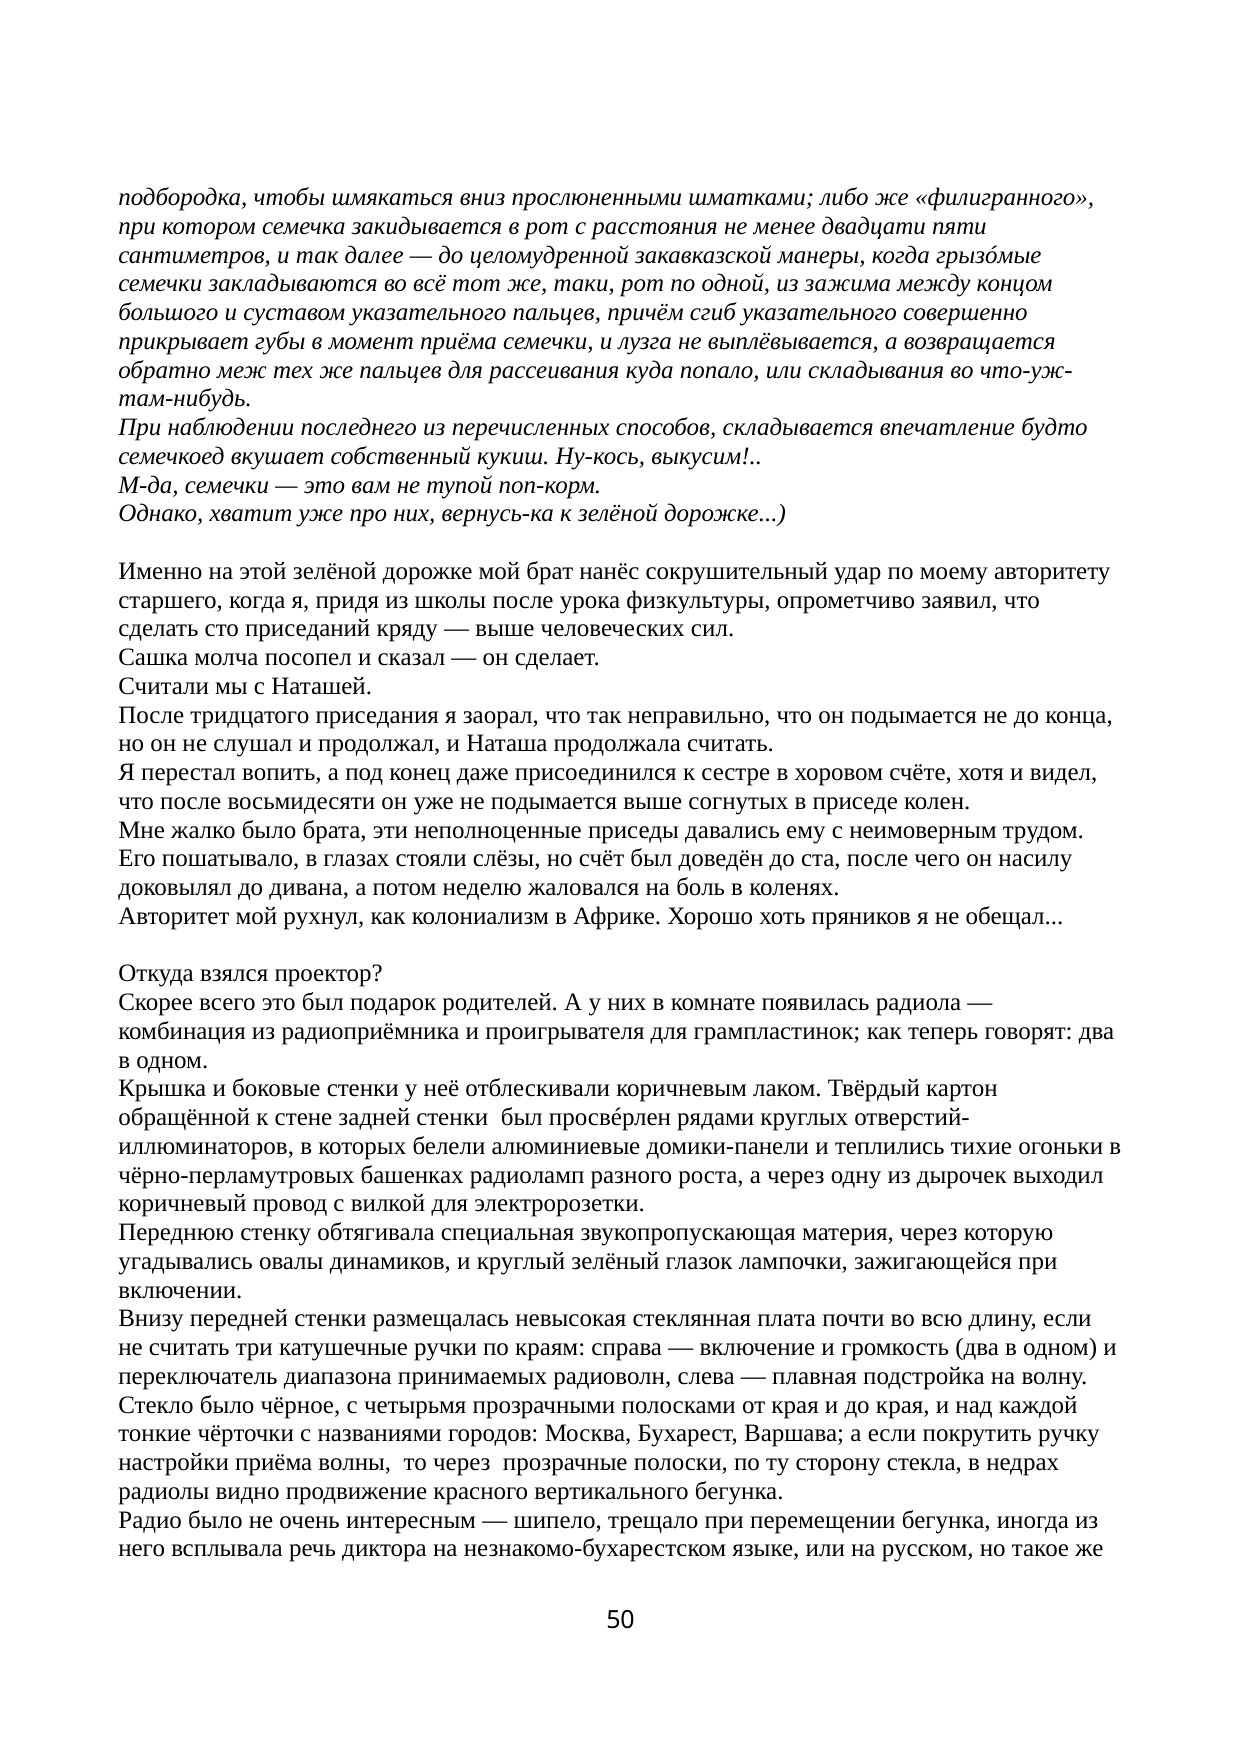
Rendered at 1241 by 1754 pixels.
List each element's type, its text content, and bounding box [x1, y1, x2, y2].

text Считали мы с Наташей. [118, 671, 1122, 700]
text Именно на этой зелёной дорожке мой брат нанёс сокрушительный удар по моему авторитету старшего, когда я, придя из школы после урока физкультуры, опрометчиво заявил, что сделать сто приседаний кряду — выше человеческих сил. [118, 556, 1122, 642]
text Авторитет мой рухнул, как колониализм в Африке. Хорошо хоть пряников я не обещал... [118, 901, 1122, 930]
text После тридцатого приседания я заорал, что так неправильно, что он подымается не до конца, но он не слушал и продолжал, и Наташа продолжала считать. [118, 700, 1122, 757]
text Его пошатывало, в глазах стояли слёзы, но счёт был доведён до ста, после чего он насилу доковылял до дивана, а потом неделю жаловался на боль в коленях. [118, 843, 1122, 901]
text Сашка молча посопел и сказал — он сделает. [118, 642, 1122, 671]
text Мне жалко было брата, эти неполноценные приседы давались ему с неимоверным трудом. [118, 815, 1122, 843]
text Переднюю стенку обтягивала специальная звукопропускающая материя, через которую угадывались овалы динамиков, и круглый зелёный глазок лампочки, зажигающейся при включении. [118, 1217, 1122, 1303]
text Крышка и боковые стенки у неё отблескивали коричневым лаком. Твёрдый картон обращённой к стене задней стенки был просвéрлен рядами круглых отверстий-иллюминаторов, в которых белели алюминиевые домики-панели и теплились тихие огоньки в чёрно-перламутровых башенках радиоламп разного роста, а через одну из дырочек выходил коричневый провод с вилкой для электророзетки. [118, 1073, 1122, 1217]
text Радио было не очень интересным — шипело, трещало при перемещении бегунка, иногда из него всплывала речь диктора на незнакомо-бухарестском языке, или на русском, но такое же [118, 1505, 1122, 1562]
text Однако, хватит уже про них, вернусь-ка к зелёной дорожке...) [118, 498, 1122, 527]
text Внизу передней стенки размещалась невысокая стеклянная плата почти во всю длину, если не считать три катушечные ручки по краям: справа — включение и громкость (два в одном) и переключатель диапазона принимаемых радиоволн, слева — плавная подстройка на волну. [118, 1303, 1122, 1390]
text Я перестал вопить, а под конец даже присоединился к сестре в хоровом счёте, хотя и видел, что после восьмидесяти он уже не подымается выше согнутых в приседе колен. [118, 757, 1122, 815]
text При наблюдении последнего из перечисленных способов, складывается впечатление будто семечкоед вкушает собственный кукиш. Ну-кось, выкусим!.. [118, 412, 1122, 470]
text подбородка, чтобы шмякаться вниз прослюненными шматками; либо же «филигранного», при котором семечка закидывается в рот с расстояния не менее двадцати пяти сантиметров, и так далее — до целомудренной закавказской манеры, когда грызóмые семечки закладываются во всё тот же, таки, рот по одной, из зажима между концом большого и суставом указательного пальцев, причём сгиб указательного совершенно прикрывает губы в момент приёма семечки, и лузга не выплёвывается, а возвращается обратно меж тех же пальцев для рассеивания куда попало, или складывания во что-уж-там-нибудь. [118, 182, 1122, 412]
text Скорее всего это был подарок родителей. А у них в комнате появилась радиола — комбинация из радиоприёмника и проигрывателя для грампластинок; как теперь говорят: два в одном. [118, 987, 1122, 1073]
text М-да, семечки — это вам не тупой поп-корм. [118, 470, 1122, 498]
text Стекло было чёрное, с четырьмя прозрачными полосками от края и до края, и над каждой тонкие чёрточки с названиями городов: Москва, Бухарест, Варшава; а если покрутить ручку настройки приёма волны, то через прозрачные полоски, по ту сторону стекла, в недрах радиолы видно продвижение красного вертикального бегунка. [118, 1390, 1122, 1505]
text Откуда взялся проектор? [118, 958, 1122, 987]
